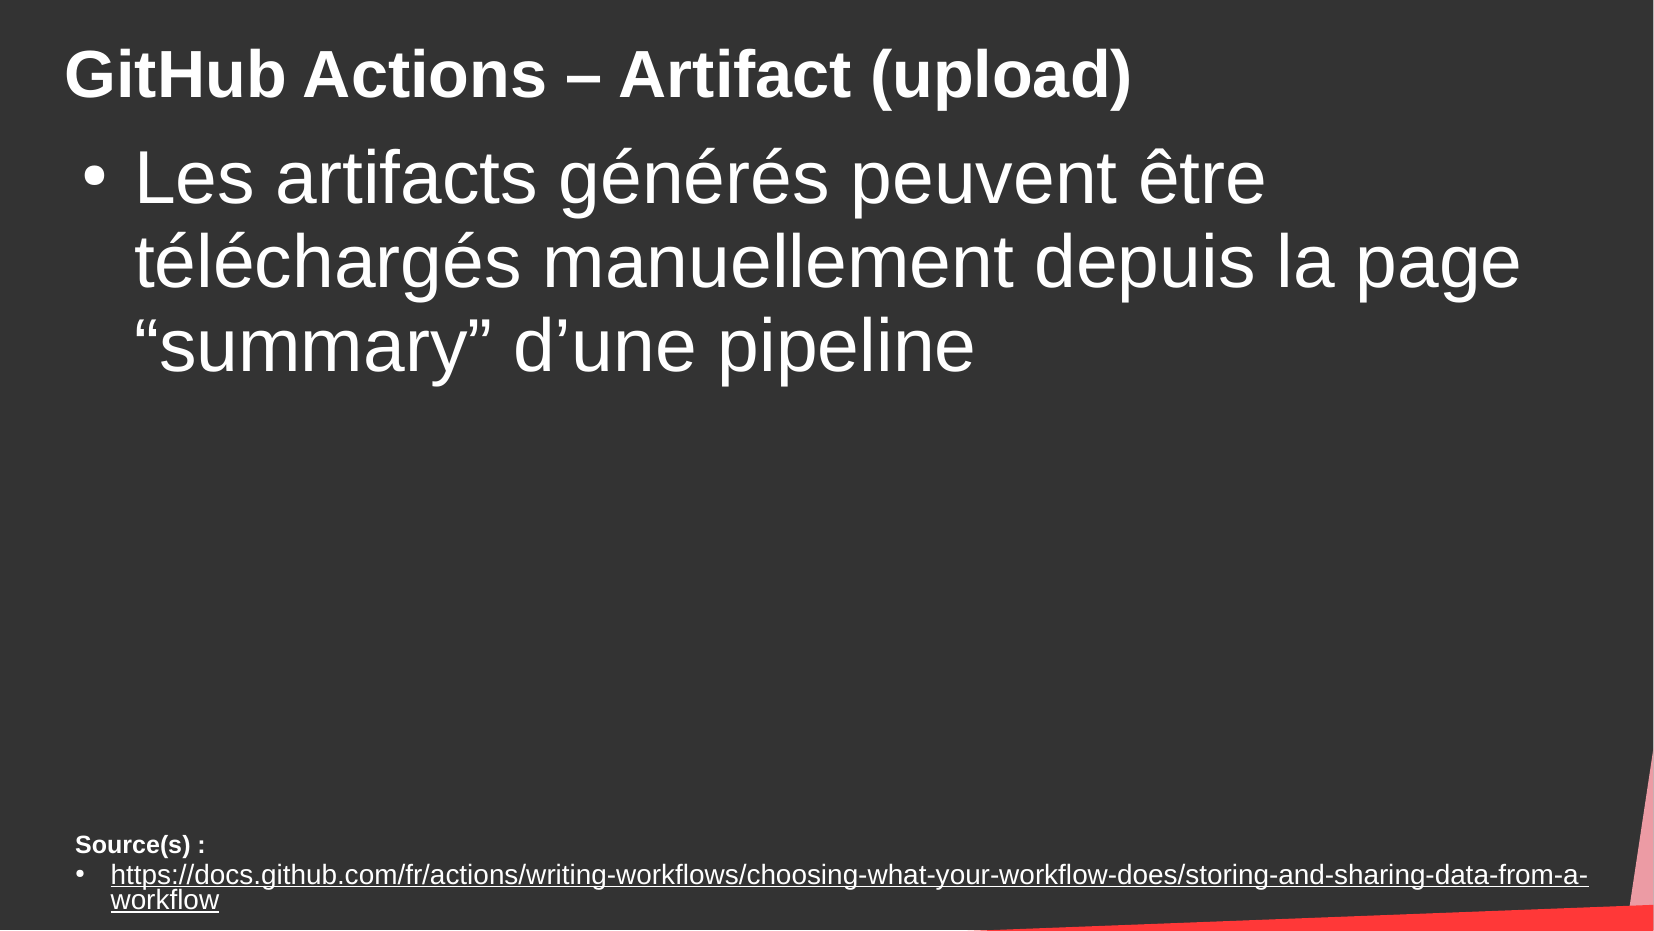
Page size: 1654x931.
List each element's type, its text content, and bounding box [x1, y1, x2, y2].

list Les artifacts générés peuvent être téléchargés manuellement depuis la page “summary” d’une pipeline [63, 135, 1542, 756]
text_box [967, 744, 1654, 931]
text_box Source(s) : https://docs.github.com/fr/actions/writing-workflows/choosing-what-your-workflow-does/storing-and-sharing-data-from-a-workflow [60, 791, 1607, 898]
title GitHub Actions – Artifact (upload) [64, 37, 1471, 113]
